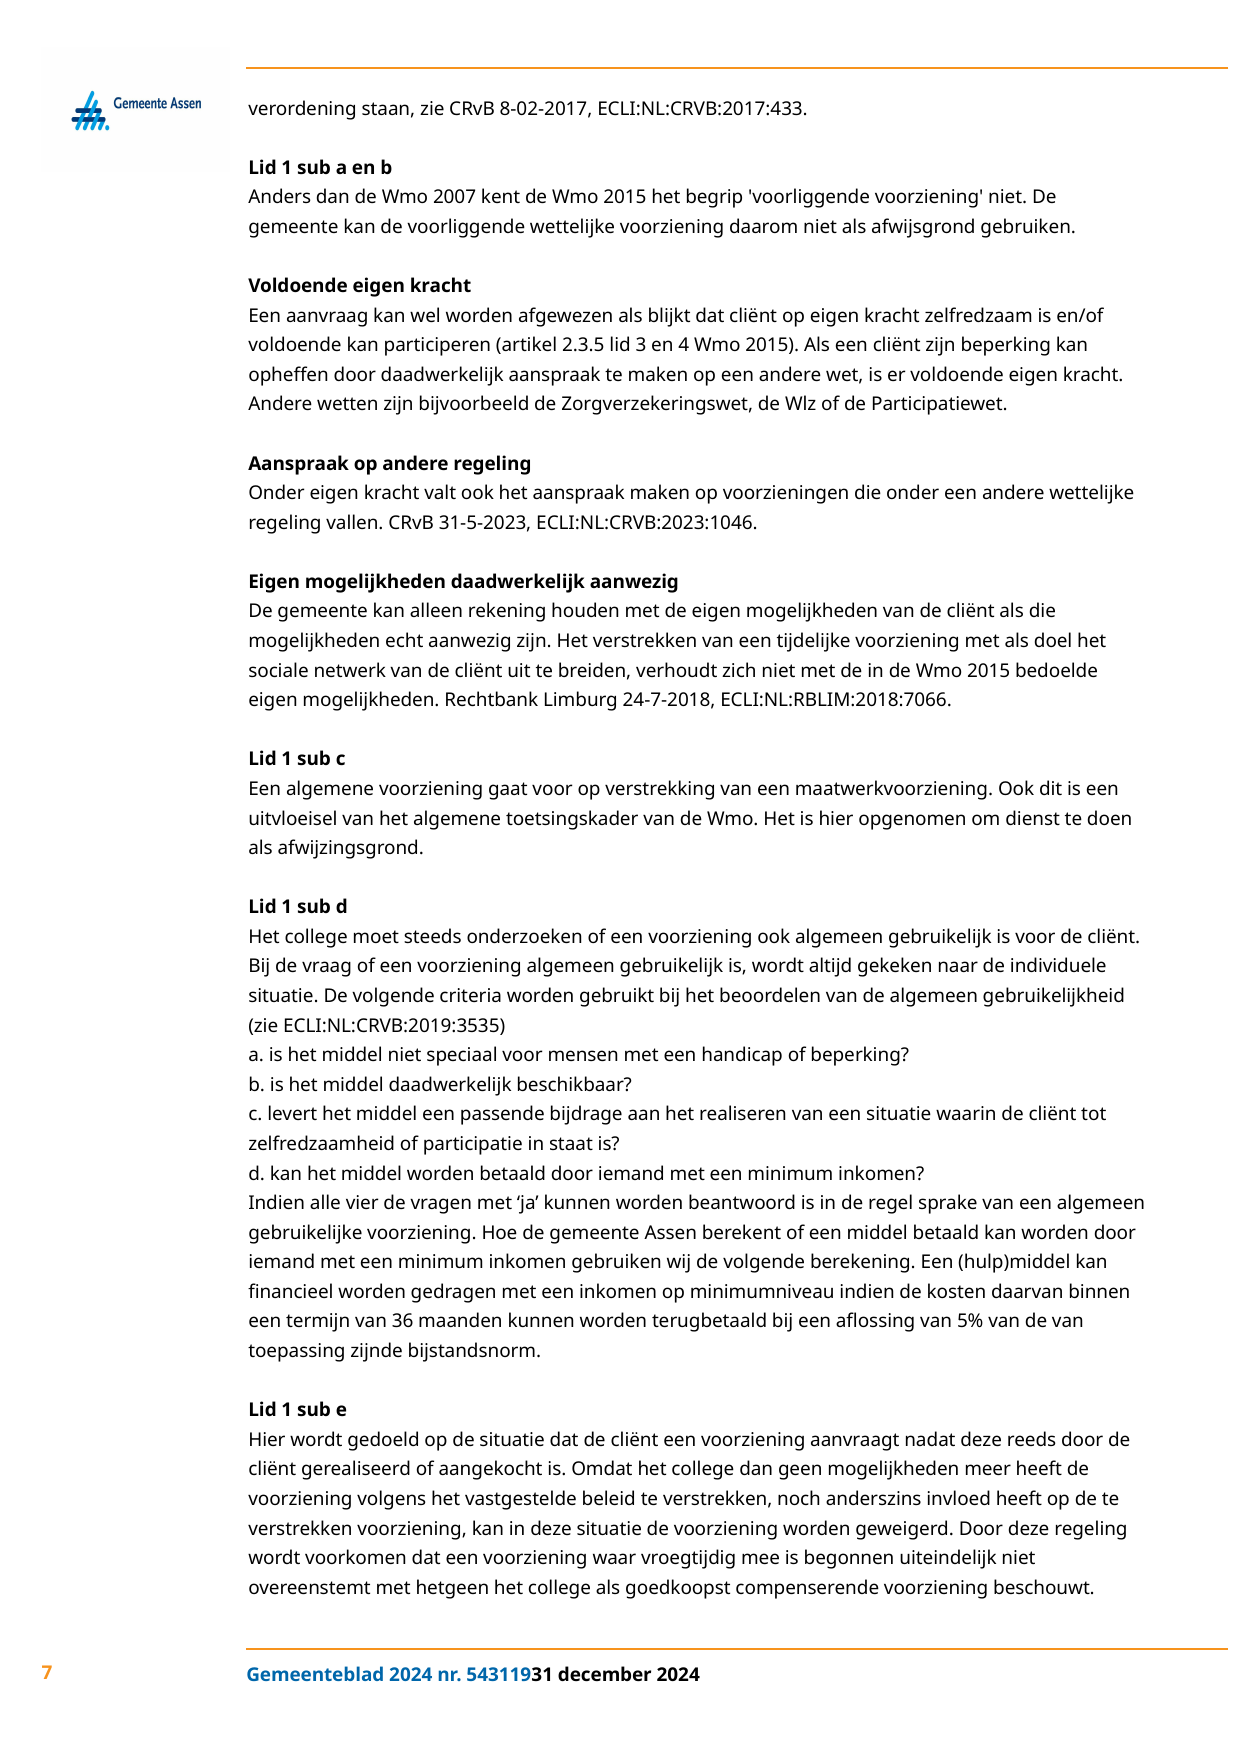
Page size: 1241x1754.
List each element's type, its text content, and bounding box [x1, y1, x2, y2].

text Een algemene voorziening gaat voor op verstrekking van een maatwerkvoorziening. Ook dit is een uitvloeisel van het algemene toetsingskader van de Wmo. Het is hier opgenomen om dienst te doen als afwijzingsgrond. [248, 775, 1152, 860]
text Voldoende eigen kracht [248, 272, 1152, 298]
text Hier wordt gedoeld op de situatie dat de cliënt een voorziening aanvraagt nadat deze reeds door de cliënt gerealiseerd of aangekocht is. Omdat het college dan geen mogelijkheden meer heeft de voorziening volgens het vastgestelde beleid te verstrekken, noch anderszins invloed heeft op de te verstrekken voorziening, kan in deze situatie de voorziening worden geweigerd. Door deze regeling wordt voorkomen dat een voorziening waar vroegtijdig mee is begonnen uiteindelijk niet overeenstemt met hetgeen het college als goedkoopst compenserende voorziening beschouwt. [248, 1426, 1152, 1600]
text Anders dan de Wmo 2007 kent de Wmo 2015 het begrip 'voorliggende voorziening' niet. De gemeente kan de voorliggende wettelijke voorziening daarom niet als afwijsgrond gebruiken. [248, 183, 1152, 239]
text b. is het middel daadwerkelijk beschikbaar? [248, 1071, 1152, 1097]
text Het college moet steeds onderzoeken of een voorziening ook algemeen gebruikelijk is voor de cliënt. Bij de vraag of een voorziening algemeen gebruikelijk is, wordt altijd gekeken naar de individuele situatie. De volgende criteria worden gebruikt bij het beoordelen van de algemeen gebruikelijkheid (zie ECLI:NL:CRVB:2019:3535) [248, 923, 1152, 1038]
text verordening staan, zie CRvB 8-02-2017, ECLI:NL:CRVB:2017:433. [248, 95, 1152, 121]
text Eigen mogelijkheden daadwerkelijk aanwezig [248, 568, 1152, 594]
text Lid 1 sub c [248, 746, 1152, 771]
text De gemeente kan alleen rekening houden met de eigen mogelijkheden van de cliënt als die mogelijkheden echt aanwezig zijn. Het verstrekken van een tijdelijke voorziening met als doel het sociale netwerk van de cliënt uit te breiden, verhoudt zich niet met de in de Wmo 2015 bedoelde eigen mogelijkheden. Rechtbank Limburg 24-7-2018, ECLI:NL:RBLIM:2018:7066. [248, 598, 1152, 712]
text Aanspraak op andere regeling [248, 450, 1152, 476]
text Lid 1 sub d [248, 893, 1152, 919]
text Onder eigen kracht valt ook het aanspraak maken op voorzieningen die onder een andere wettelijke regeling vallen. CRvB 31-5-2023, ECLI:NL:CRVB:2023:1046. [248, 479, 1152, 535]
text Lid 1 sub a en b [248, 154, 1152, 180]
text Lid 1 sub e [248, 1396, 1152, 1422]
text Indien alle vier de vragen met ‘ja’ kunnen worden beantwoord is in de regel sprake van een algemeen gebruikelijke voorziening. Hoe de gemeente Assen berekent of een middel betaald kan worden door iemand met een minimum inkomen gebruiken wij de volgende berekening. Een (hulp)middel kan financieel worden gedragen met een inkomen op minimumniveau indien de kosten daarvan binnen een termijn van 36 maanden kunnen worden terugbetaald bij een aflossing van 5% van de van toepassing zijnde bijstandsnorm. [248, 1189, 1152, 1363]
text d. kan het middel worden betaald door iemand met een minimum inkomen? [248, 1160, 1152, 1186]
text a. is het middel niet speciaal voor mensen met een handicap of beperking? [248, 1041, 1152, 1067]
text c. levert het middel een passende bijdrage aan het realiseren van een situatie waarin de cliënt tot zelfredzaamheid of participatie in staat is? [248, 1101, 1152, 1156]
text Een aanvraag kan wel worden afgewezen als blijkt dat cliënt op eigen kracht zelfredzaam is en/of voldoende kan participeren (artikel 2.3.5 lid 3 en 4 Wmo 2015). Als een cliënt zijn beperking kan opheffen door daadwerkelijk aanspraak te maken op een andere wet, is er voldoende eigen kracht. Andere wetten zijn bijvoorbeeld de Zorgverzekeringswet, de Wlz of de Participatiewet. [248, 302, 1152, 416]
picture [41, 47, 231, 172]
